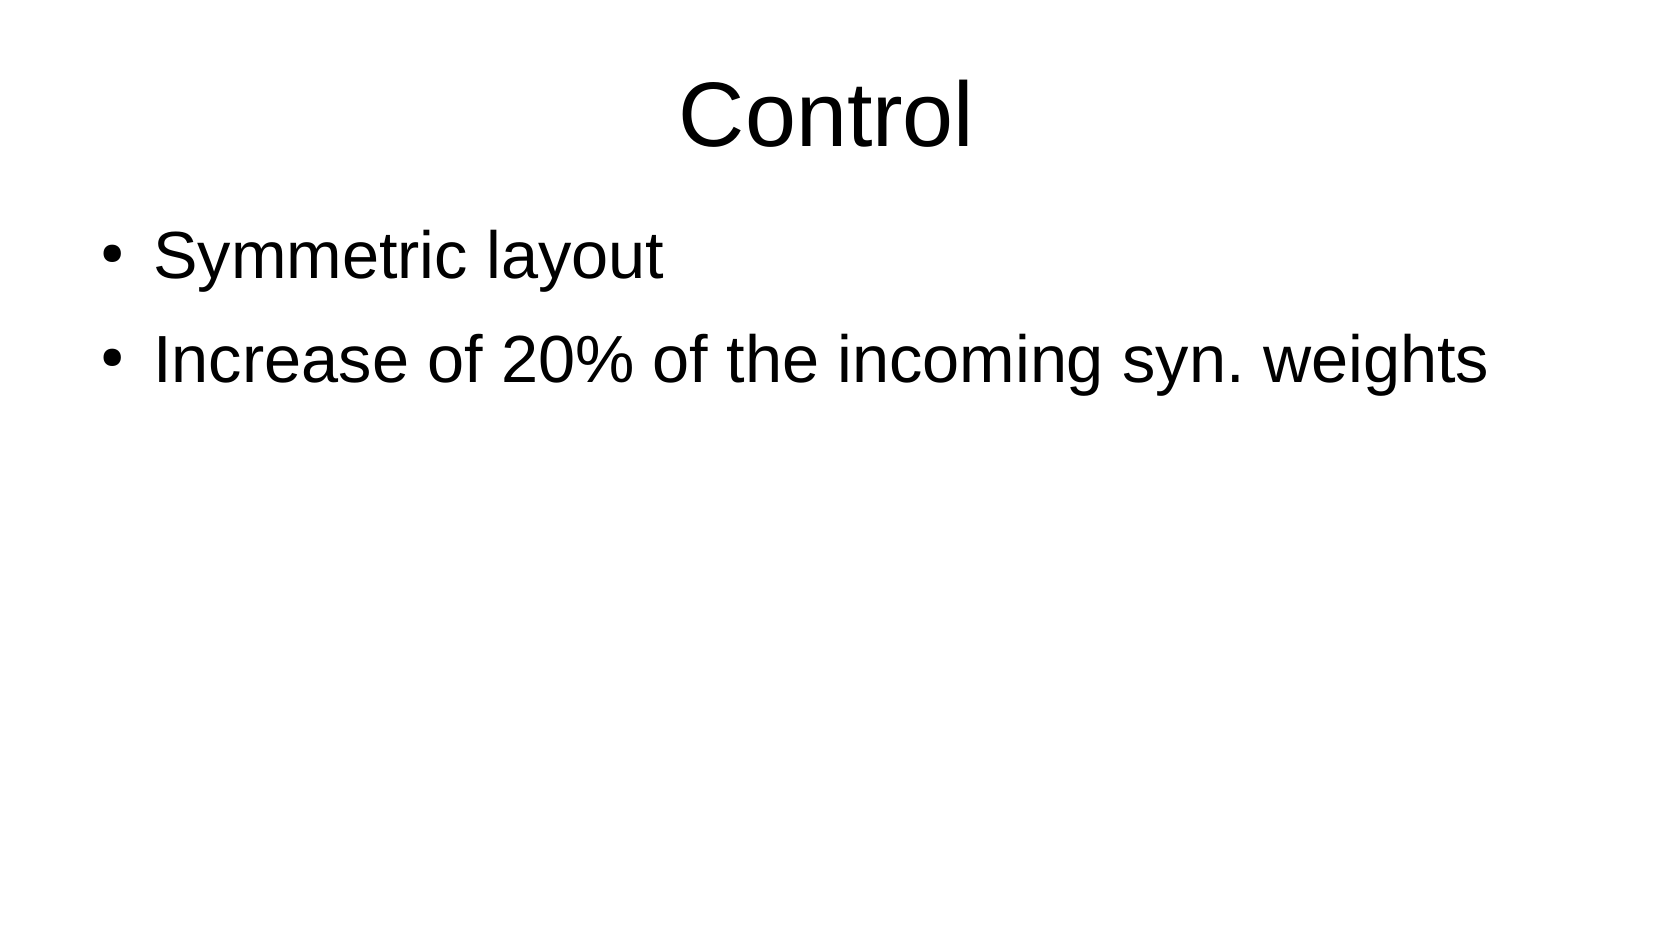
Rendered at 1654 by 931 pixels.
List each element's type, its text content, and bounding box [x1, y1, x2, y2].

list Symmetric layout Increase of 20% of the incoming syn. weights [82, 217, 1571, 758]
title Control [82, 37, 1571, 193]
